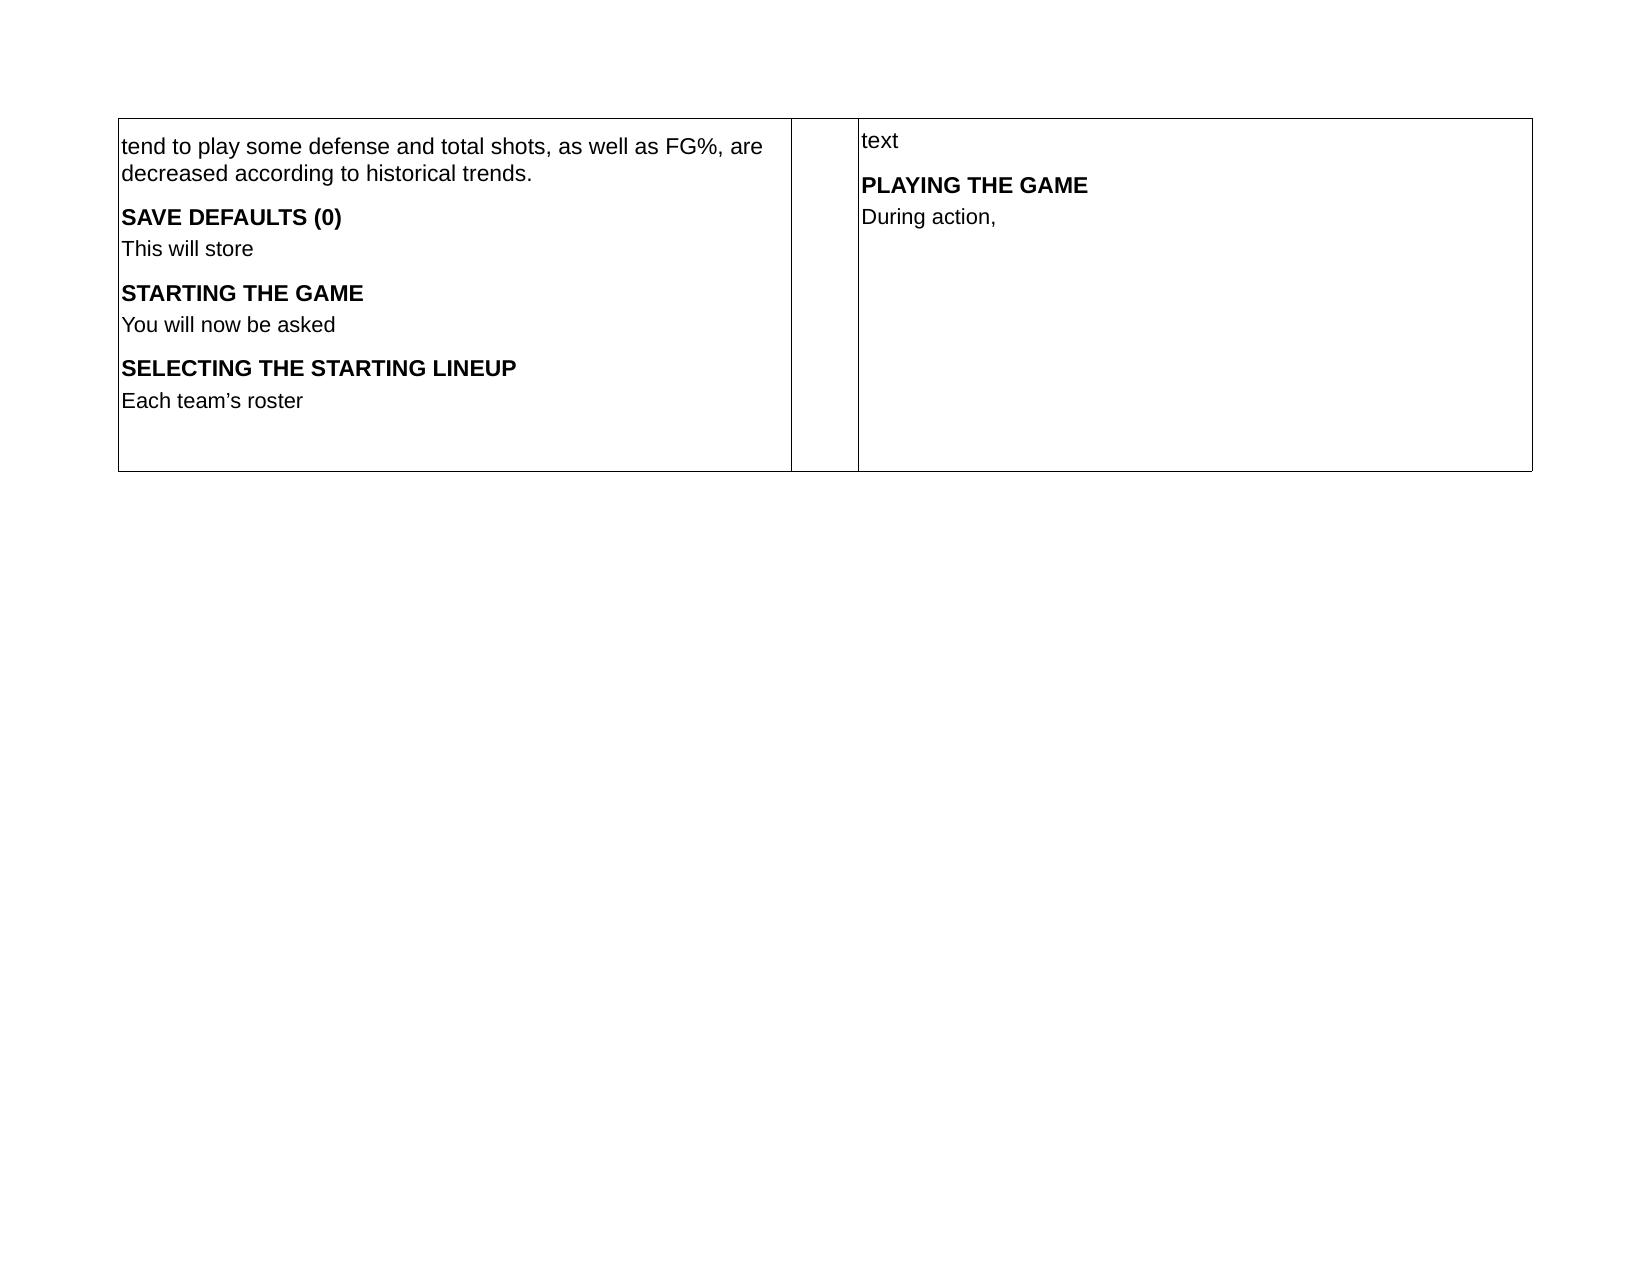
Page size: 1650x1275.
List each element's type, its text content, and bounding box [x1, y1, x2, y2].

table_header tend to play some defense and total shots, as well as FG%, are decreased according to historical trends. SAVE DEFAULTS (0) This will store STARTING THE GAME You will now be asked SELECTING THE STARTING LINEUP Each team’s roster [119, 119, 791, 471]
table_header text PLAYING THE GAME During action, [859, 119, 1532, 471]
table_header [792, 119, 858, 471]
